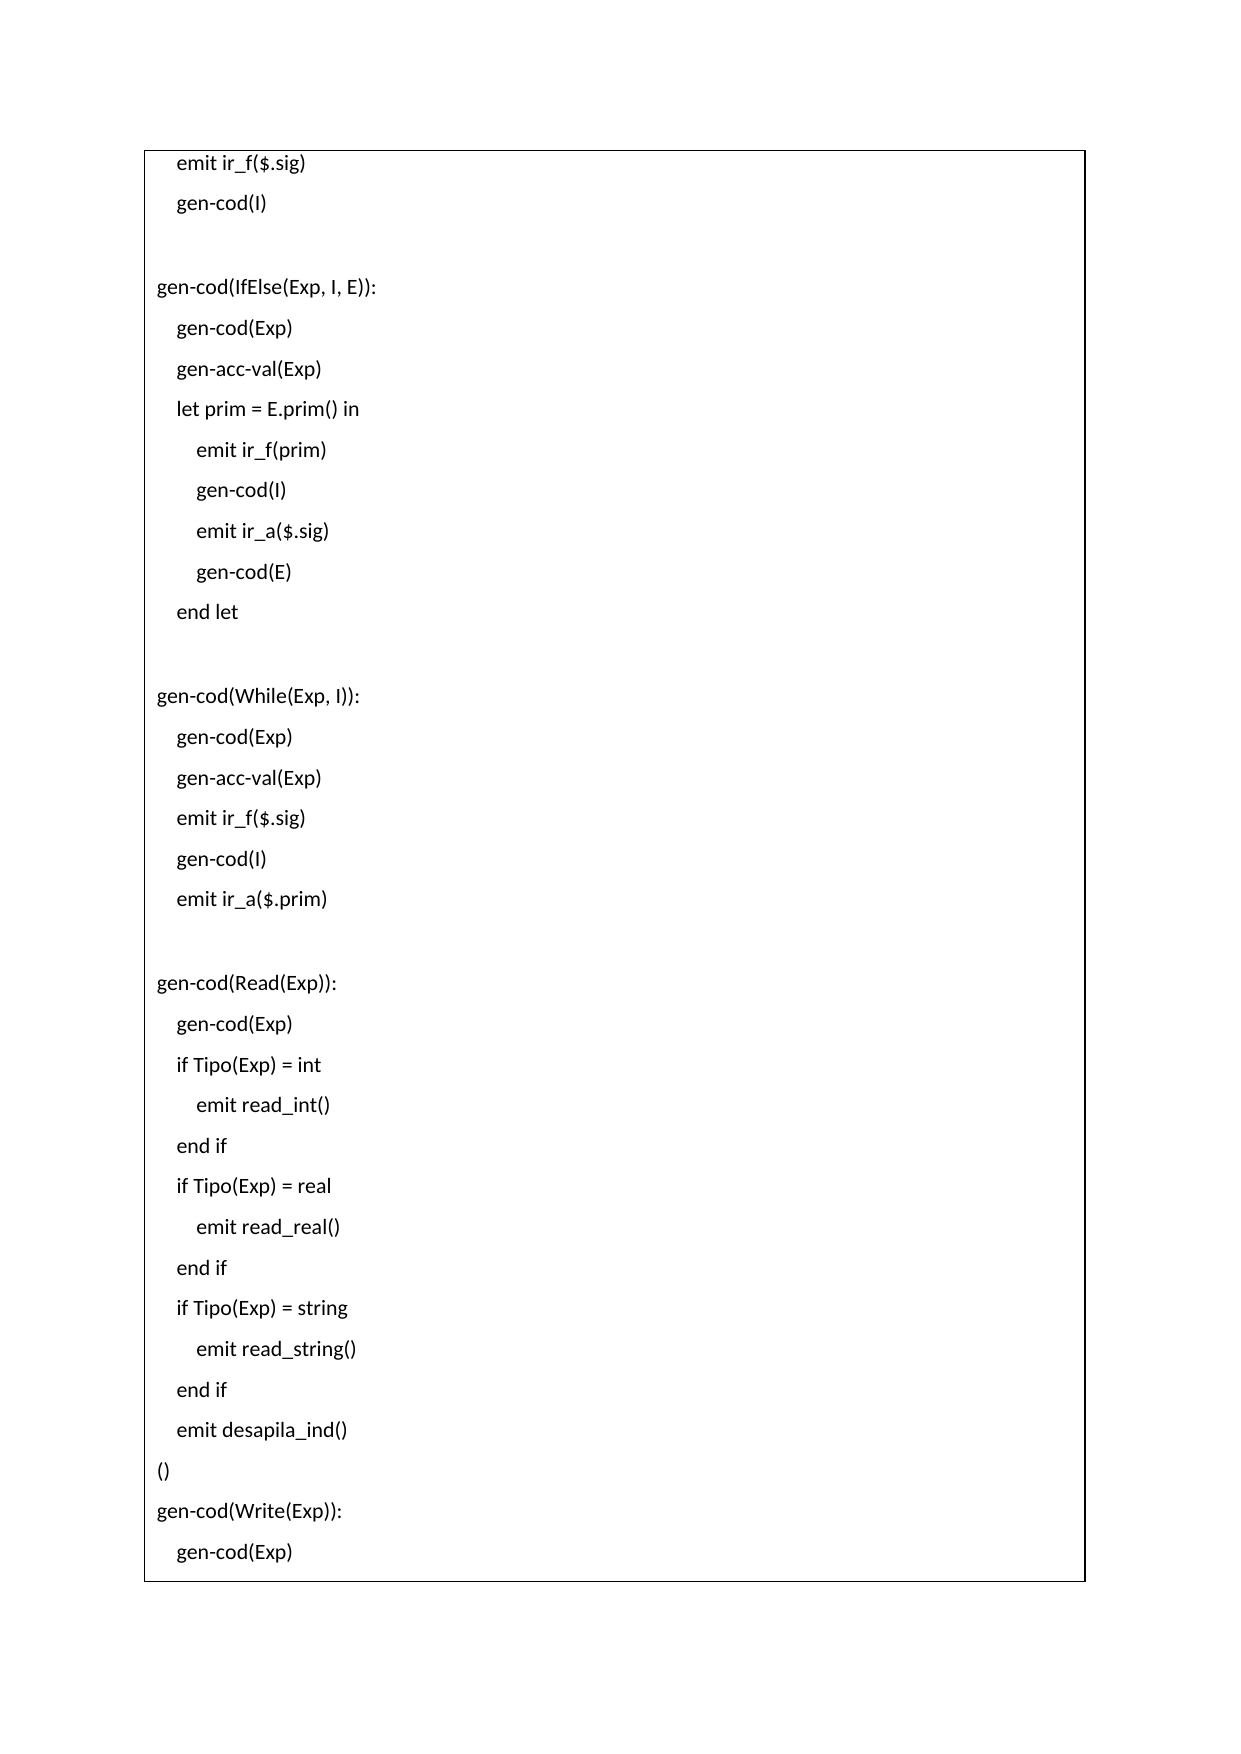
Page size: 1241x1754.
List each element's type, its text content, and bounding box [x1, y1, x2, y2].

table_header emit ir_f($.sig) gen-cod(I) gen-cod(IfElse(Exp, I, E)): gen-cod(Exp) gen-acc-val(Exp) let prim = E.prim() in emit ir_f(prim) gen-cod(I) emit ir_a($.sig) gen-cod(E) end let gen-cod(While(Exp, I)): gen-cod(Exp) gen-acc-val(Exp) emit ir_f($.sig) gen-cod(I) emit ir_a($.prim) gen-cod(Read(Exp)): gen-cod(Exp) if Tipo(Exp) = int emit read_int() end if if Tipo(Exp) = real emit read_real() end if if Tipo(Exp) = string emit read_string() end if emit desapila_ind() () gen-cod(Write(Exp)): gen-cod(Exp) [145, 151, 1084, 1581]
